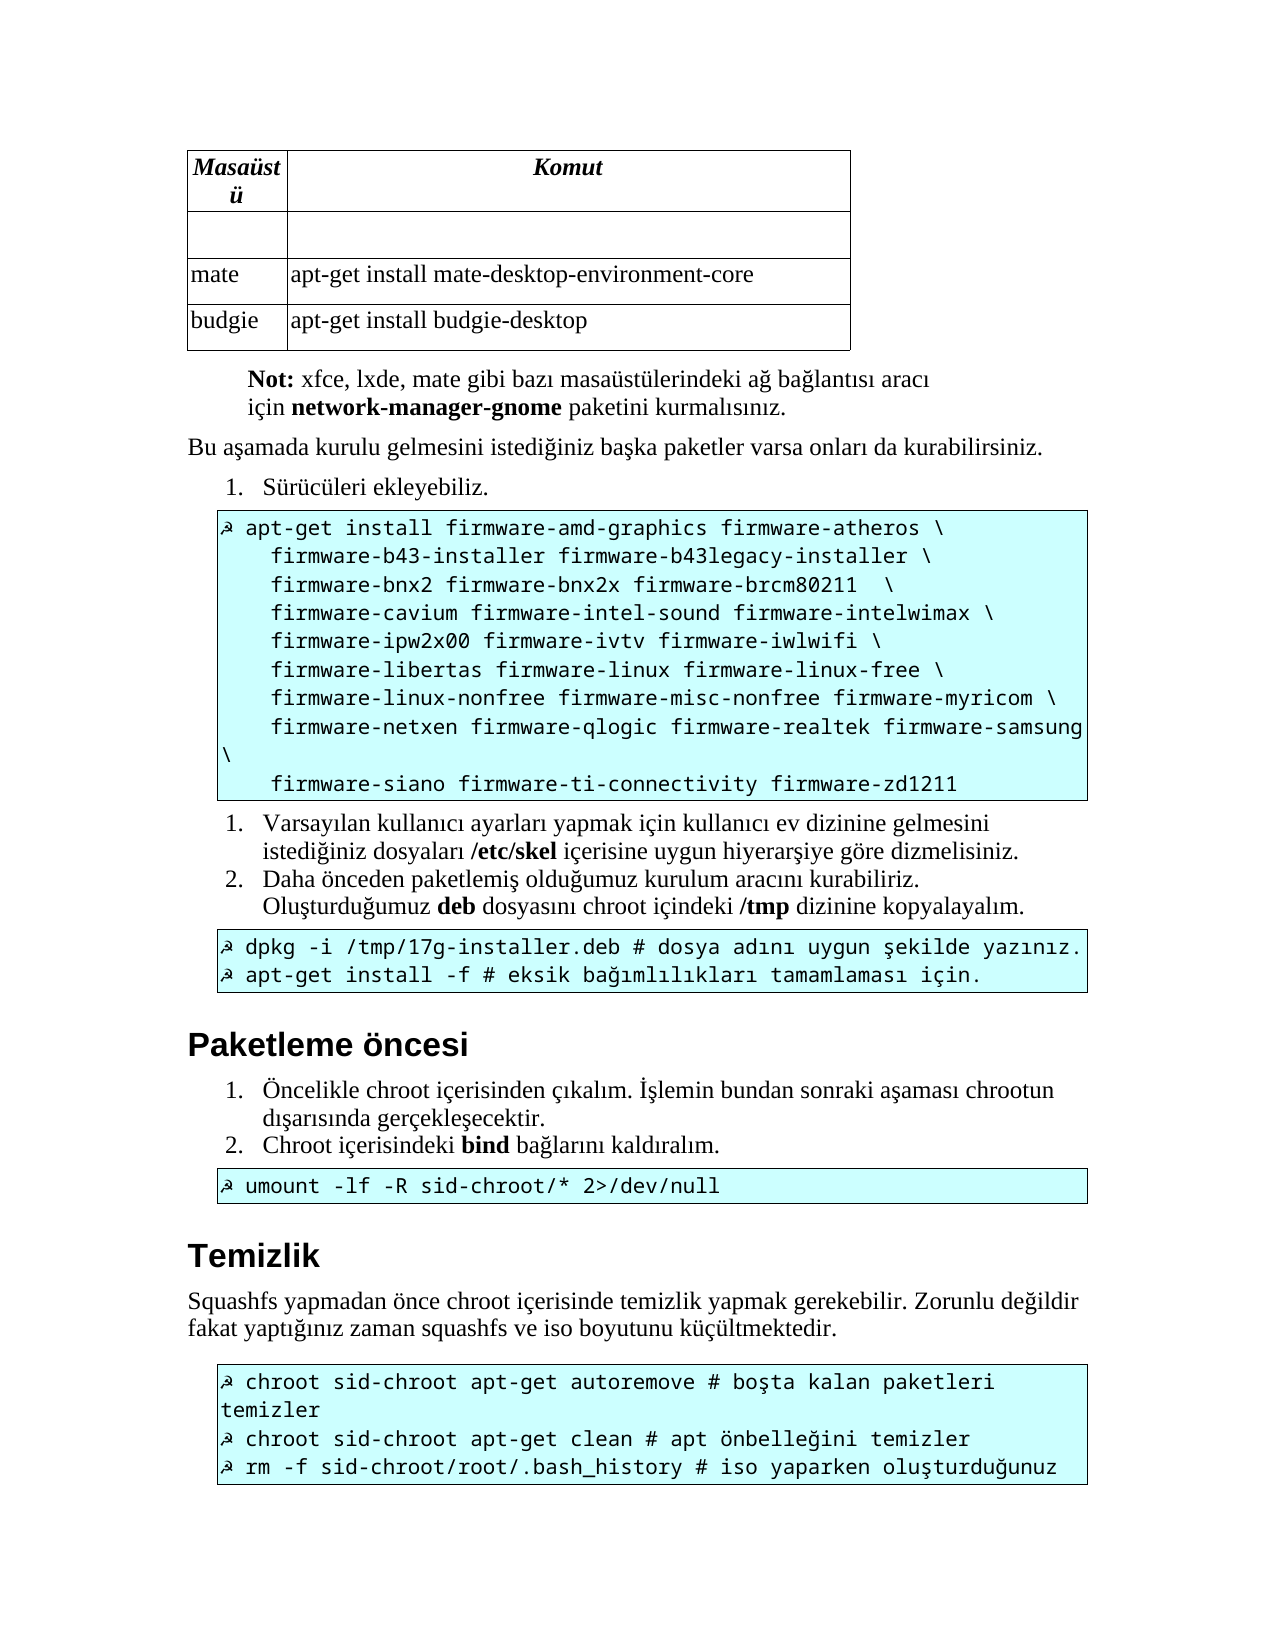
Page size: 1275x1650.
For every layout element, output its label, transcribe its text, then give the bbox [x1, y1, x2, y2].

table_header Komut [288, 151, 850, 211]
text Bu aşamada kurulu gelmesini istediğiniz başka paketler varsa onları da kurabilirsiniz. [187, 433, 1087, 461]
table_cell apt-get install budgie-desktop [288, 305, 850, 350]
text Not: xfce, lxde, mate gibi bazı masaüstülerindeki ağ bağlantısı aracı için network-manager-gnome paketini kurmalısınız. [247, 365, 967, 420]
list Chroot içerisindeki bind bağlarını kaldıralım. [225, 1132, 1087, 1159]
text ☭ chroot sid-chroot apt-get autoremove # boşta kalan paketleri temizler ☭ chroot sid-chroot apt-get clean # apt önbelleğini temizler ☭ rm -f sid-chroot/root/.bash_history # iso yaparken oluşturduğunuz [218, 1365, 1087, 1484]
list Daha önceden paketlemiş olduğumuz kurulum aracını kurabiliriz. Oluşturduğumuz deb dosyasını chroot içindeki /tmp dizinine kopyalayalım. [225, 865, 1087, 920]
list Öncelikle chroot içerisinden çıkalım. İşlemin bundan sonraki aşaması chrootun dışarısında gerçekleşecektir. [225, 1076, 1087, 1132]
text ☭ dpkg -i /tmp/17g-installer.deb # dosya adını uygun şekilde yazınız. ☭ apt-get install -f # eksik bağımlılıkları tamamlaması için. [218, 930, 1087, 992]
table_cell mate [188, 259, 287, 304]
list Varsayılan kullanıcı ayarları yapmak için kullanıcı ev dizinine gelmesini istediğiniz dosyaları /etc/skel içerisine uygun hiyerarşiye göre dizmelisiniz. [225, 809, 1087, 865]
text ☭ apt-get install firmware-amd-graphics firmware-atheros \ firmware-b43-installer firmware-b43legacy-installer \ firmware-bnx2 firmware-bnx2x firmware-brcm80211 \ firmware-cavium firmware-intel-sound firmware-intelwimax \ firmware-ipw2x00 firmware-ivtv firmware-iwlwifi \ firmware-libertas firmware-linux firmware-linux-free \ firmware-linux-nonfree firmware-misc-nonfree firmware-myricom \ firmware-netxen firmware-qlogic firmware-realtek firmware-samsung \ firmware-siano firmware-ti-connectivity firmware-zd1211 [218, 511, 1087, 800]
subtitle Temizlik [187, 1237, 1087, 1274]
table_cell budgie [188, 305, 287, 350]
subtitle Paketleme öncesi [187, 1026, 1087, 1064]
table_cell apt-get install mate-desktop-environment-core [288, 259, 850, 304]
text Squashfs yapmadan önce chroot içerisinde temizlik yapmak gerekebilir. Zorunlu değildir fakat yaptığınız zaman squashfs ve iso boyutunu küçültmektedir. [187, 1287, 1087, 1342]
text ☭ umount -lf -R sid-chroot/* 2>/dev/null [218, 1169, 1087, 1203]
table_header Masaüstü [188, 151, 287, 211]
list Sürücüleri ekleyebiliz. [225, 473, 1087, 501]
table_cell [188, 212, 287, 257]
table_cell [288, 212, 850, 257]
